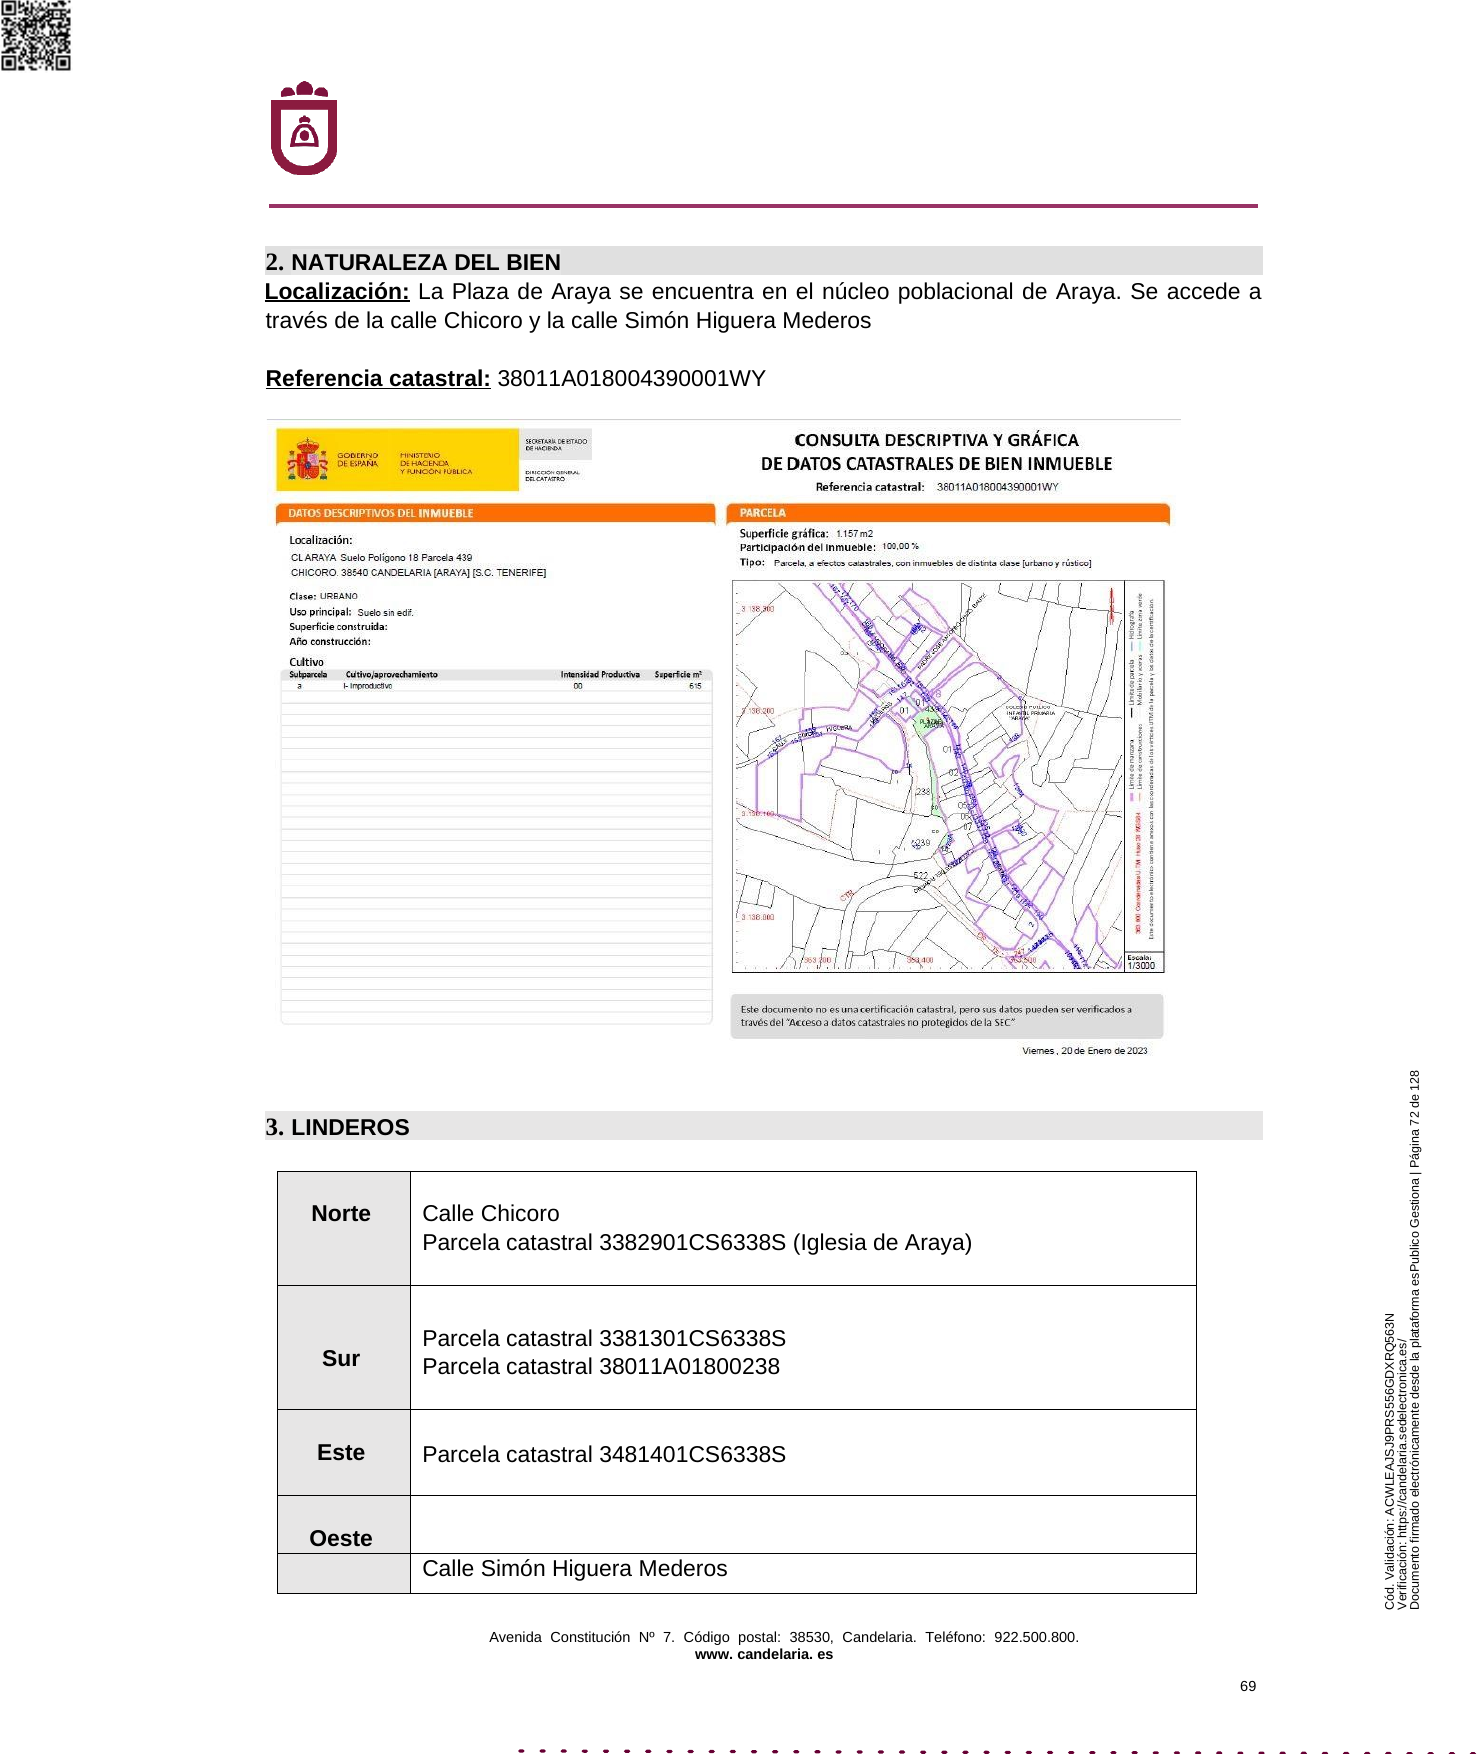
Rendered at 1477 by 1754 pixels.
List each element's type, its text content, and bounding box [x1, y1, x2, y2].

subtitle Referencia catastral: 38011A018004390001WY [265, 363, 1263, 392]
table_cell Parcela catastral 3381301CS6338S Parcela catastral 38011A01800238 [411, 1286, 1196, 1409]
table_cell Parcela catastral 3481401CS6338S [411, 1410, 1196, 1495]
table_cell Calle Simón Higuera Mederos [411, 1554, 1196, 1593]
table_cell [411, 1496, 1196, 1553]
table_cell Este [278, 1410, 410, 1495]
table_header Norte [278, 1172, 410, 1285]
subtitle 3. LINDEROS [265, 1111, 1263, 1140]
table_cell Sur [278, 1286, 410, 1409]
subtitle 2. NATURALEZA DEL BIEN [265, 246, 1263, 275]
table_cell [278, 1554, 410, 1593]
table_cell Oeste [278, 1496, 410, 1553]
text Localización: La Plaza de Araya se encuentra en el núcleo poblacional de Araya. Se accede a través de la calle Chicoro y la calle Simón Higuera Mederos [264, 278, 1262, 333]
table_header Calle Chicoro Parcela catastral 3382901CS6338S (Iglesia de Araya) [411, 1172, 1196, 1285]
